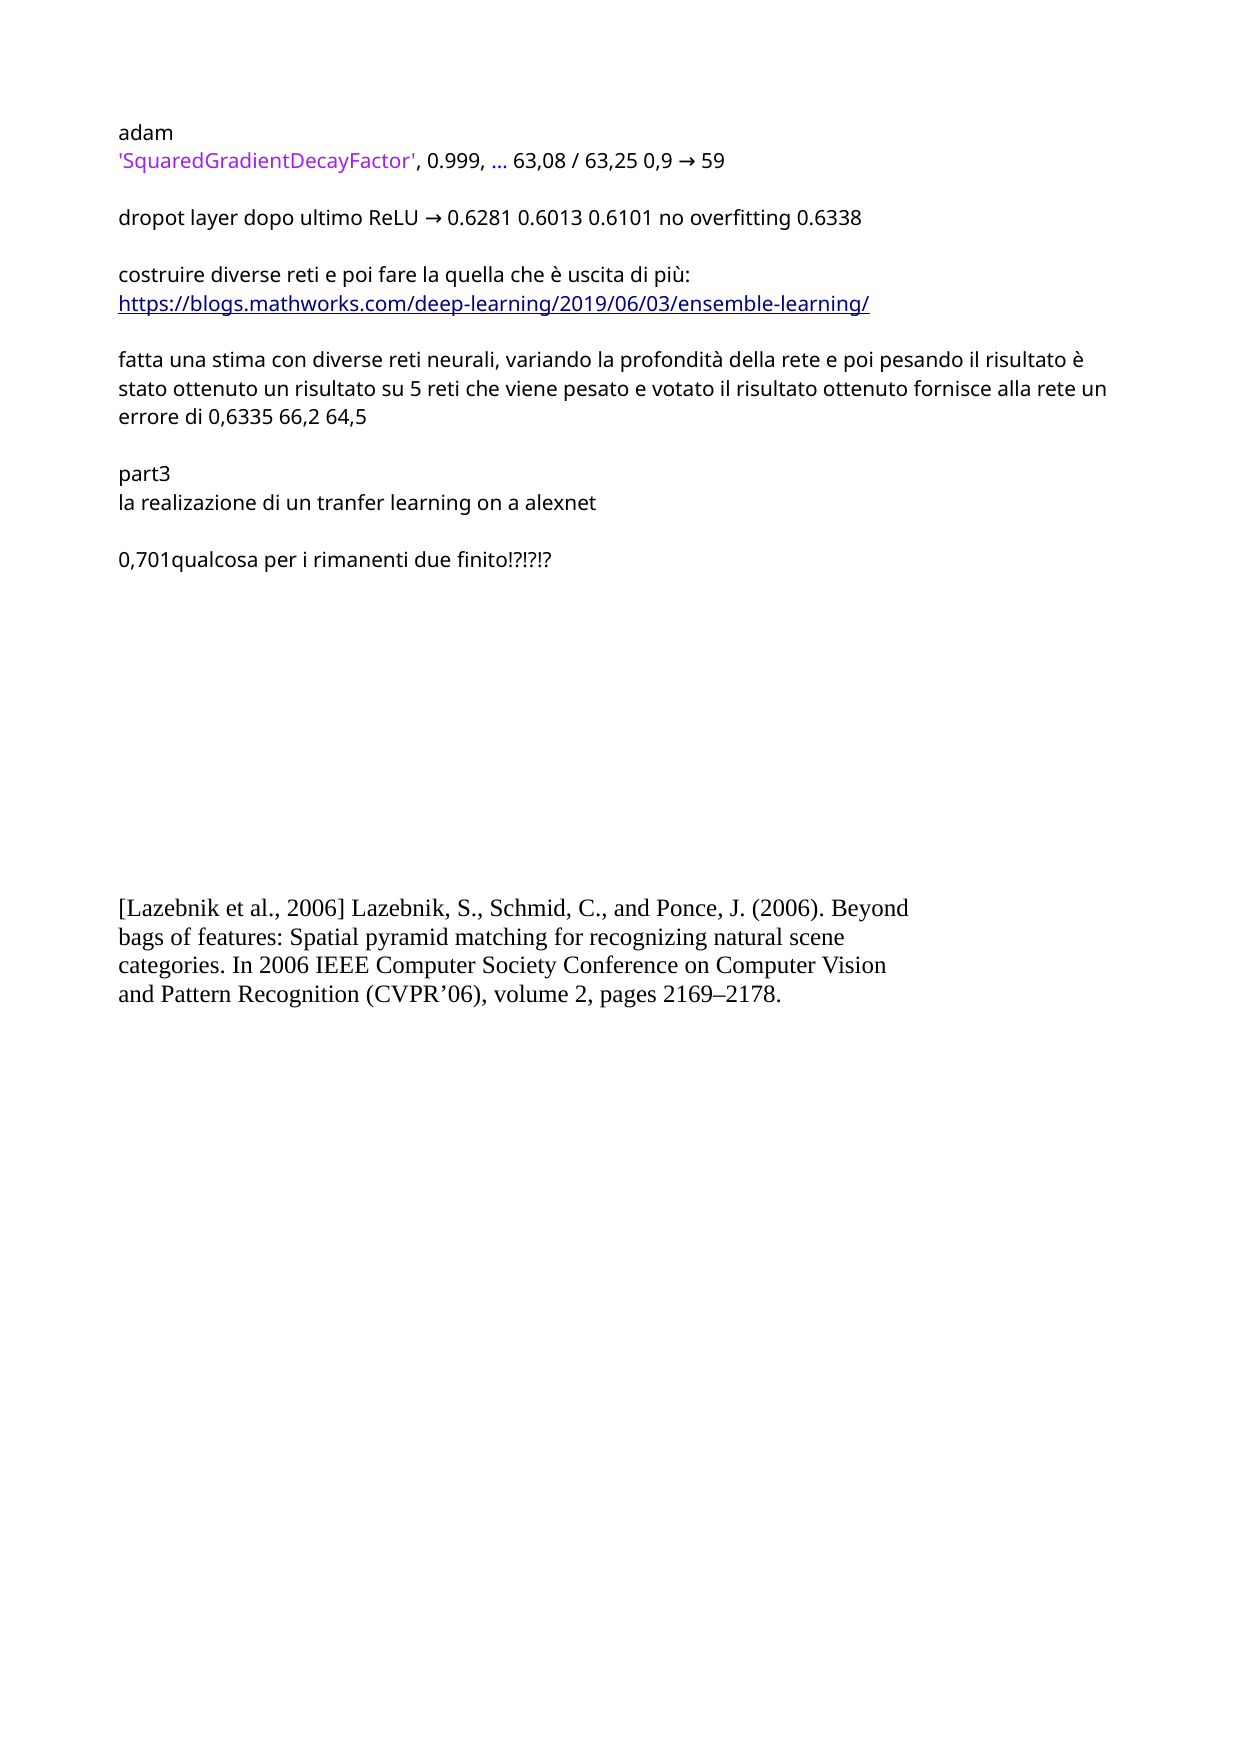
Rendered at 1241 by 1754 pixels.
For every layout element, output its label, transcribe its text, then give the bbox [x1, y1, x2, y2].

text and Pattern Recognition (CVPR’06), volume 2, pages 2169–2178. [118, 979, 1122, 1008]
text la realizazione di un tranfer learning on a alexnet [118, 488, 1122, 516]
text fatta una stima con diverse reti neurali, variando la profondità della rete e poi pesando il risultato è stato ottenuto un risultato su 5 reti che viene pesato e votato il risultato ottenuto fornisce alla rete un errore di 0,6335 66,2 64,5 [118, 346, 1122, 431]
text adam [118, 118, 1122, 147]
text categories. In 2006 IEEE Computer Society Conference on Computer Vision [118, 950, 1122, 979]
text 'SquaredGradientDecayFactor', 0.999, … 63,08 / 63,25 0,9 → 59 [118, 147, 1122, 175]
text 0,701qualcosa per i rimanenti due finito!?!?!? [118, 545, 1122, 573]
text bags of features: Spatial pyramid matching for recognizing natural scene [118, 922, 1122, 950]
text https://blogs.mathworks.com/deep-learning/2019/06/03/ensemble-learning/ [118, 289, 1122, 317]
text costruire diverse reti e poi fare la quella che è uscita di più: [118, 260, 1122, 289]
text dropot layer dopo ultimo ReLU → 0.6281 0.6013 0.6101 no overfitting 0.6338 [118, 203, 1122, 232]
text part3 [118, 459, 1122, 488]
text [Lazebnik et al., 2006] Lazebnik, S., Schmid, C., and Ponce, J. (2006). Beyond [118, 893, 1122, 922]
